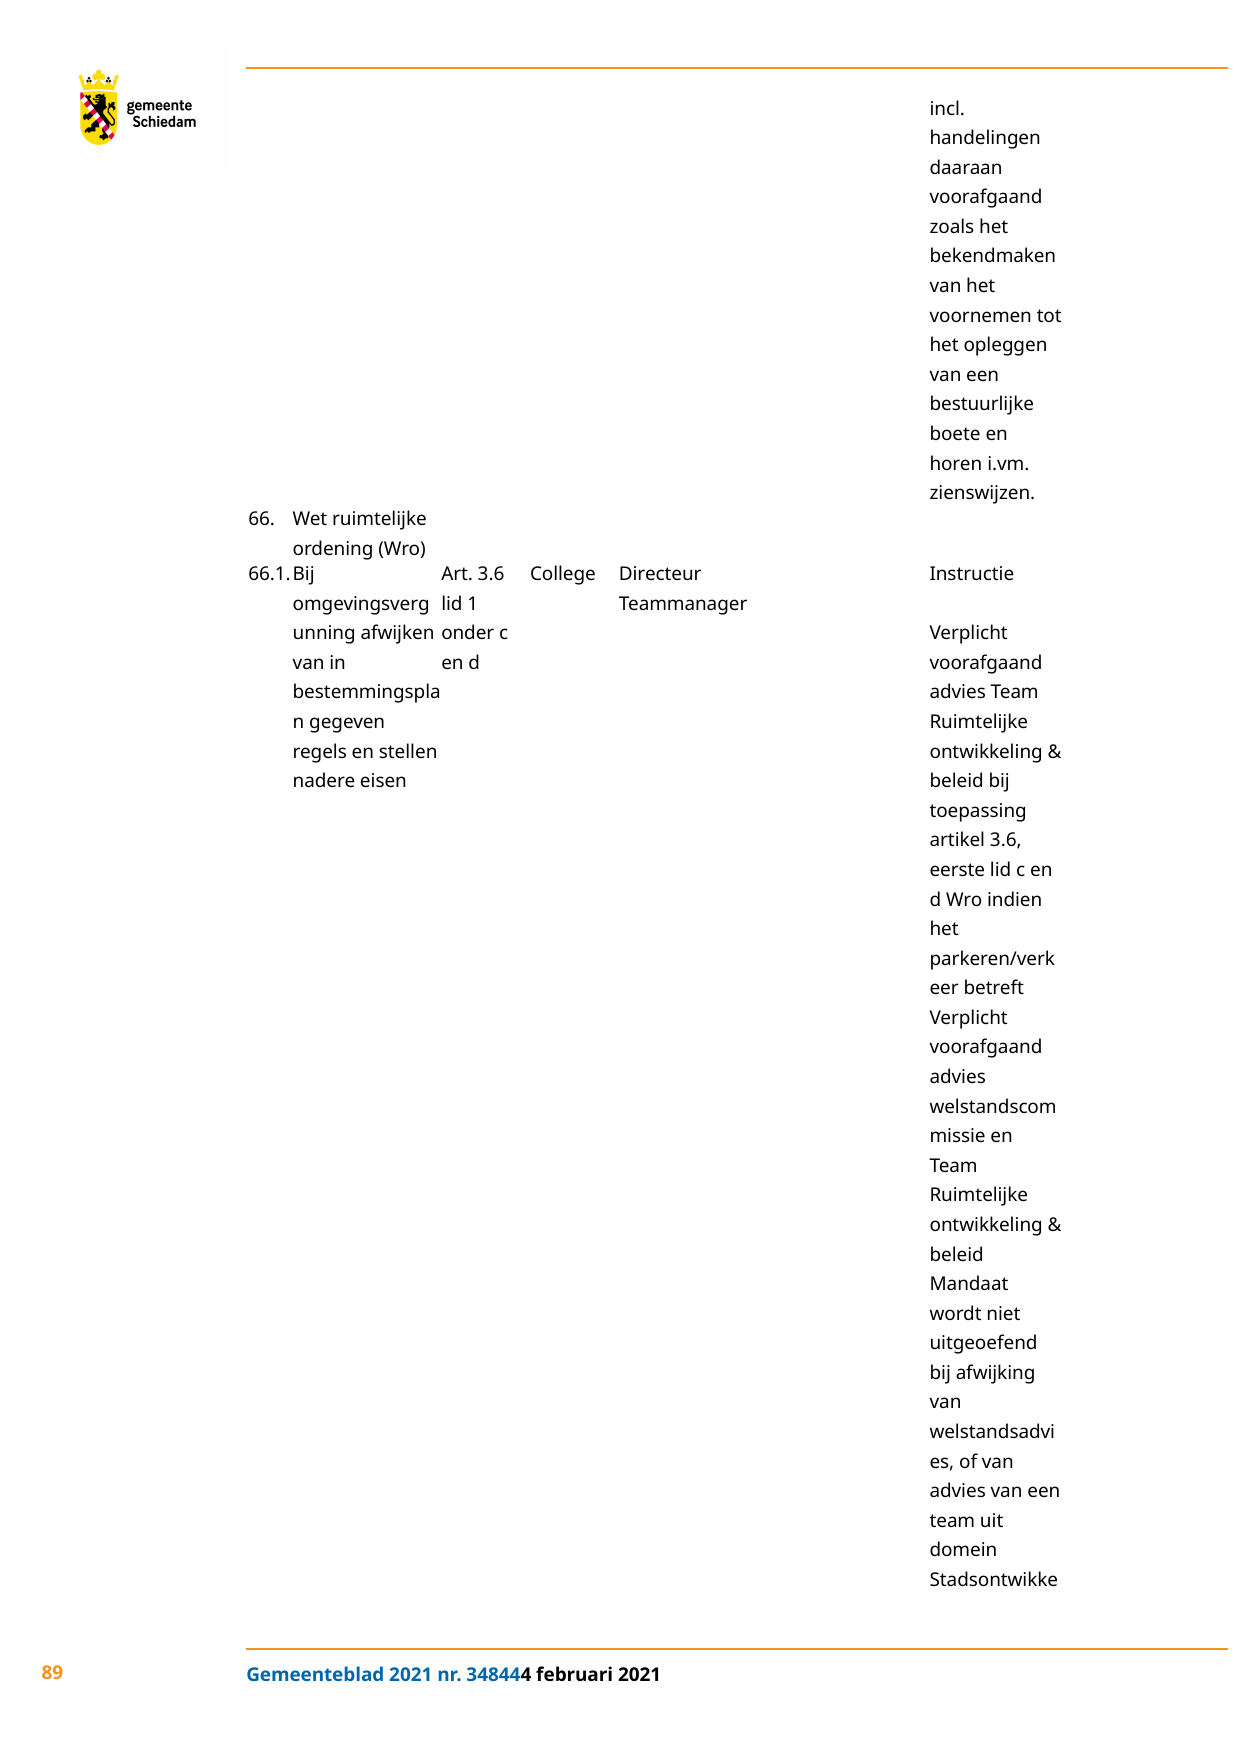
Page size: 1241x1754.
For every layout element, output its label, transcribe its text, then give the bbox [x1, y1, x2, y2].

table_cell [441, 505, 530, 560]
table_cell Art. 3.6 lid 1 onder c en d [441, 560, 530, 1592]
table_cell [530, 95, 619, 505]
table_cell [796, 95, 929, 505]
table_cell 66.1. [248, 560, 292, 1592]
table_cell [248, 95, 292, 505]
table_cell [796, 505, 929, 560]
table_cell Wet ruimtelijke ordening (Wro) [293, 505, 441, 560]
table_cell College [530, 560, 619, 1592]
picture [41, 47, 231, 172]
table_cell [293, 95, 441, 505]
table_cell Directeur Teammanager [619, 560, 796, 1592]
table_cell [619, 95, 796, 505]
table_cell [530, 505, 619, 560]
table_cell [929, 505, 1063, 560]
table_cell Bij omgevingsvergunning afwijken van in bestemmingsplan gegeven regels en stellen nadere eisen [293, 560, 441, 1592]
table_cell [619, 505, 796, 560]
table_cell 66. [248, 505, 292, 560]
table_cell incl. handelingen daaraan voorafgaand zoals het bekendmaken van het voornemen tot het opleggen van een bestuurlijke boete en horen i.vm. zienswijzen. [929, 95, 1063, 505]
table_cell Instructie Verplicht voorafgaand advies Team Ruimtelijke ontwikkeling & beleid bij toepassing artikel 3.6, eerste lid c en d Wro indien het parkeren/verkeer betreft Verplicht voorafgaand advies welstandscommissie en Team Ruimtelijke ontwikkeling & beleid Mandaat wordt niet uitgeoefend bij afwijking van welstandsadvies, of van advies van een team uit domein Stadsontwikke [929, 560, 1063, 1592]
table_cell [441, 95, 530, 505]
table_cell [796, 560, 929, 1592]
